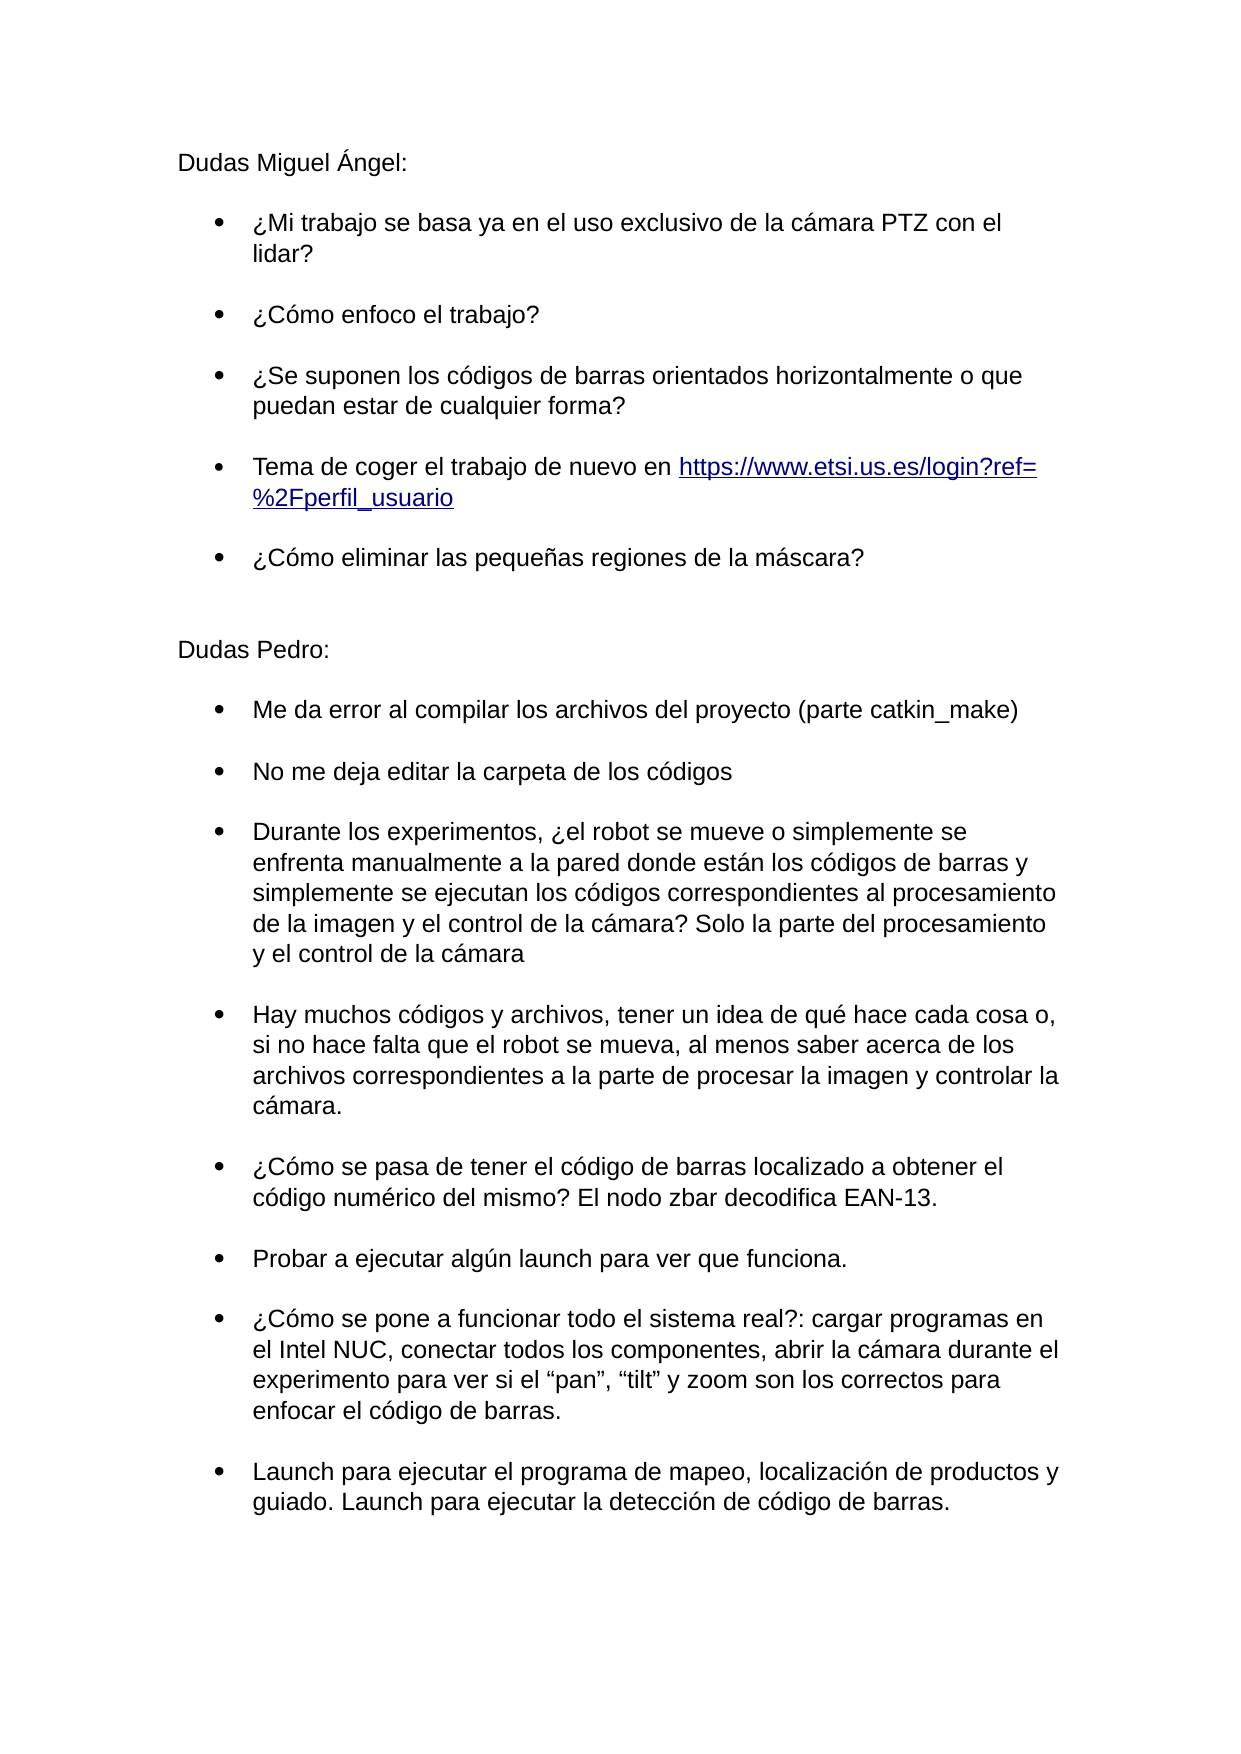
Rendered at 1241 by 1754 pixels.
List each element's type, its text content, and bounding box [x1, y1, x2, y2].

list Tema de coger el trabajo de nuevo en https://www.etsi.us.es/login?ref=%2Fperfil_usuario [215, 452, 1063, 511]
list ¿Cómo se pone a funcionar todo el sistema real?: cargar programas en el Intel NUC, conectar todos los componentes, abrir la cámara durante el experimento para ver si el “pan”, “tilt” y zoom son los correctos para enfocar el código de barras. [215, 1304, 1063, 1424]
list Dudas Pedro: [177, 635, 1063, 663]
list ¿Se suponen los códigos de barras orientados horizontalmente o que puedan estar de cualquier forma? [215, 361, 1063, 420]
list ¿Cómo enfoco el trabajo? [215, 300, 1063, 329]
list ¿Cómo se pasa de tener el código de barras localizado a obtener el código numérico del mismo? El nodo zbar decodifica EAN-13. [215, 1152, 1063, 1211]
list No me deja editar la carpeta de los códigos [215, 756, 1063, 785]
list Me da error al compilar los archivos del proyecto (parte catkin_make) [215, 696, 1063, 724]
list Dudas Miguel Ángel: [177, 148, 1063, 176]
list Durante los experimentos, ¿el robot se mueve o simplemente se enfrenta manualmente a la pared donde están los códigos de barras y simplemente se ejecutan los códigos correspondientes al procesamiento de la imagen y el control de la cámara? Solo la parte del procesamiento y el control de la cámara [215, 817, 1063, 968]
list Launch para ejecutar el programa de mapeo, localización de productos y guiado. Launch para ejecutar la detección de código de barras. [215, 1457, 1063, 1516]
list ¿Mi trabajo se basa ya en el uso exclusivo de la cámara PTZ con el lidar? [215, 208, 1063, 268]
list ¿Cómo eliminar las pequeñas regiones de la máscara? [215, 543, 1063, 572]
list Probar a ejecutar algún launch para ver que funciona. [215, 1243, 1063, 1272]
list Hay muchos códigos y archivos, tener un idea de qué hace cada cosa o, si no hace falta que el robot se mueva, al menos saber acerca de los archivos correspondientes a la parte de procesar la imagen y controlar la cámara. [215, 1000, 1063, 1120]
